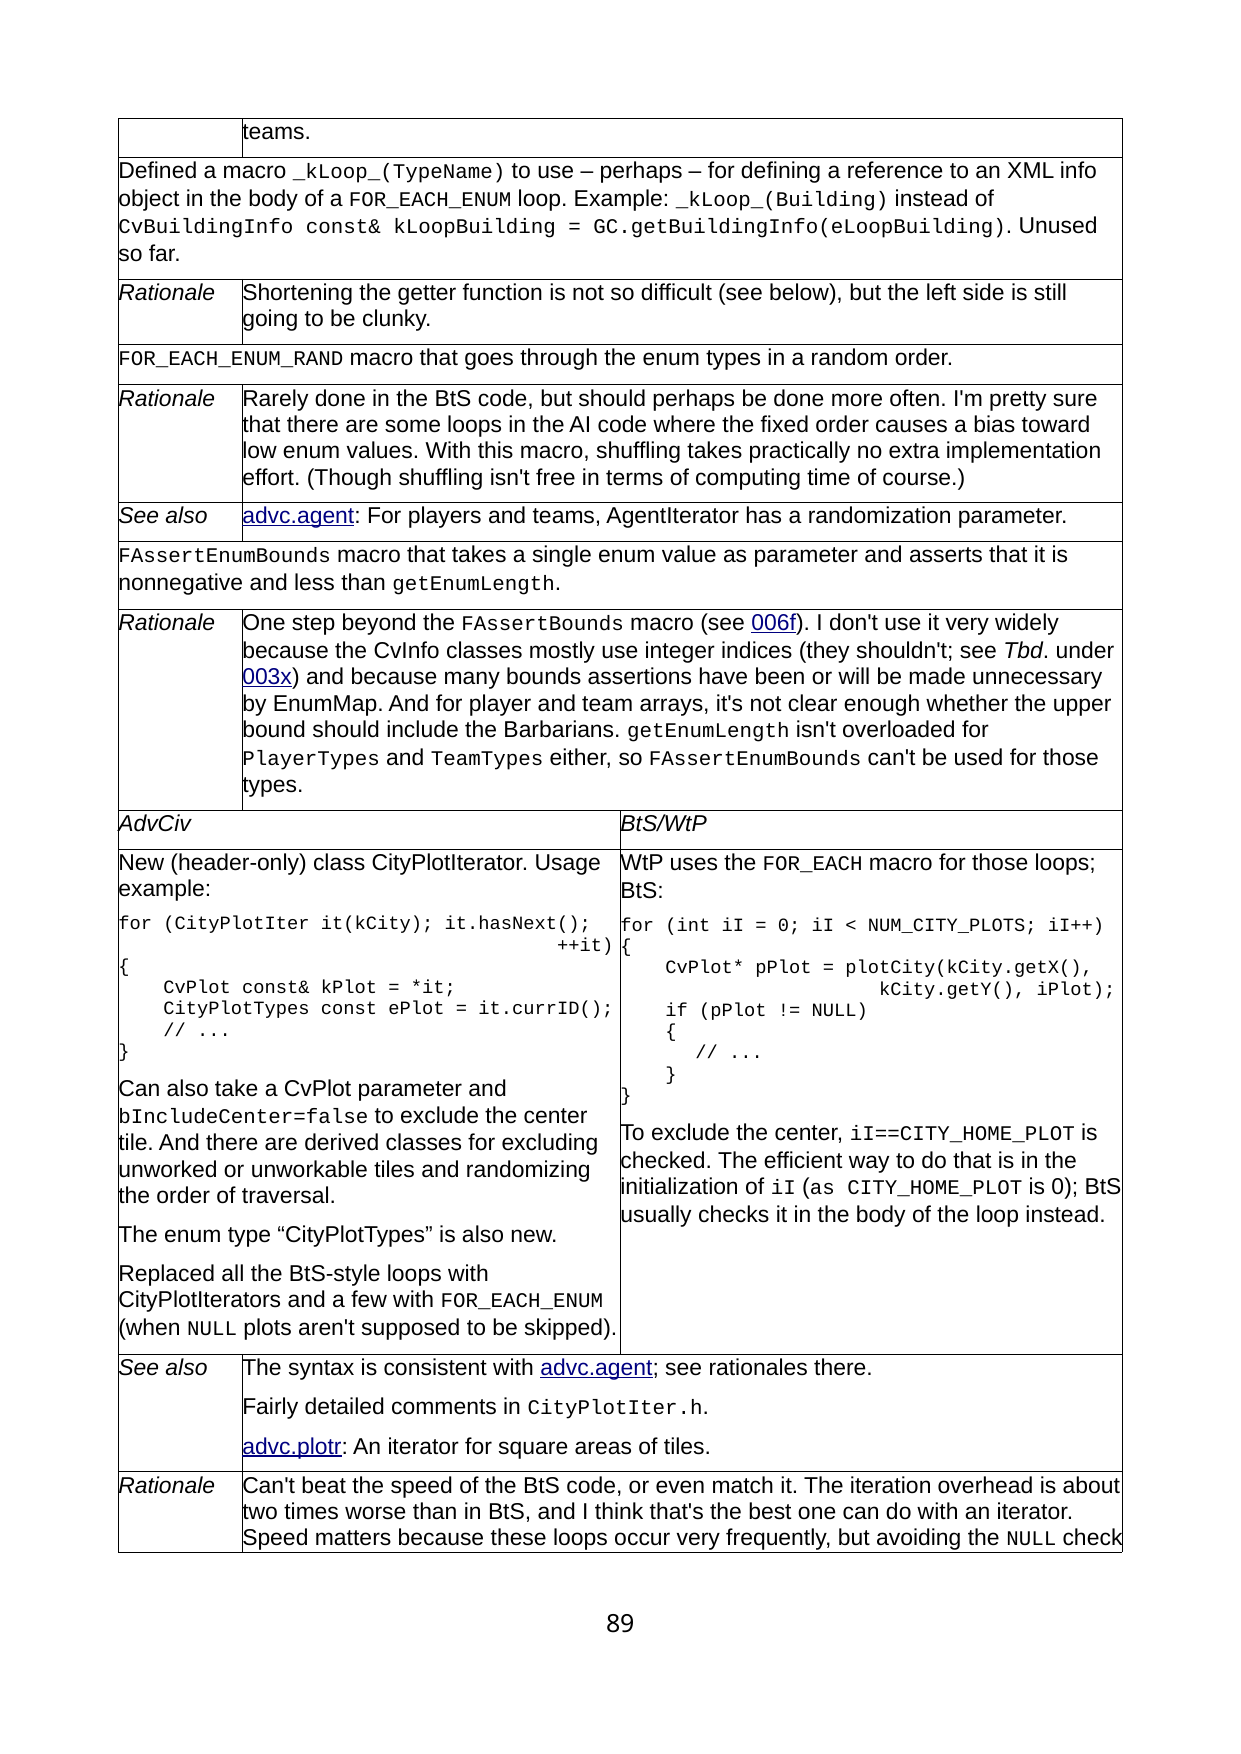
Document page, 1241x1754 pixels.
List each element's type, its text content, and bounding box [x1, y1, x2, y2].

table_cell Shortening the getter function is not so difficult (see below), but the left side is still going to be clunky. [243, 280, 1122, 344]
table_cell FAssertEnumBounds macro that takes a single enum value as parameter and asserts that it is nonnegative and less than getEnumLength. [119, 542, 1122, 609]
table_cell BtS/WtP [621, 811, 1122, 849]
table_cell Rationale [119, 610, 242, 810]
table_cell See also [119, 1355, 242, 1471]
table_cell [119, 119, 242, 157]
table_cell One step beyond the FAssertBounds macro (see 006f). I don't use it very widely because the CvInfo classes mostly use integer indices (they shouldn't; see Tbd. under 003x) and because many bounds assertions have been or will be made unnecessary by EnumMap. And for player and team arrays, it's not clear enough whether the upper bound should include the Barbarians. getEnumLength isn't overloaded for PlayerTypes and TeamTypes either, so FAssertEnumBounds can't be used for those types. [243, 610, 1122, 810]
table_cell Can't beat the speed of the BtS code, or even match it. The iteration overhead is about two times worse than in BtS, and I think that's the best one can do with an iterator. Speed matters because these loops occur very frequently, but avoiding the NULL check [243, 1472, 1122, 1552]
table_cell AdvCiv [119, 811, 620, 849]
table_cell Defined a macro _kLoop_(TypeName) to use – perhaps – for defining a reference to an XML info object in the body of a FOR_EACH_ENUM loop. Example: _kLoop_(Building) instead of CvBuildingInfo const& kLoopBuilding = GC.getBuildingInfo(eLoopBuilding). Unused so far. [119, 158, 1122, 279]
table_cell advc.agent: For players and teams, AgentIterator has a randomization parameter. [243, 503, 1122, 541]
table_cell Rationale [119, 280, 242, 344]
table_cell Rationale [119, 385, 242, 502]
table_cell See also [119, 503, 242, 541]
table_cell Rationale [119, 1472, 242, 1552]
table_cell New (header-only) class CityPlotIterator. Usage example: for (CityPlotIter it(kCity); it.hasNext(); ++it) { CvPlot const& kPlot = *it; CityPlotTypes const ePlot = it.currID(); // ... } Can also take a CvPlot parameter and bIncludeCenter=false to exclude the center tile. And there are derived classes for excluding unworked or unworkable tiles and randomizing the order of traversal. The enum type “CityPlotTypes” is also new. Replaced all the BtS-style loops with CityPlotIterators and a few with FOR_EACH_ENUM (when NULL plots aren't supposed to be skipped). [119, 850, 620, 1354]
table_cell The syntax is consistent with advc.agent; see rationales there. Fairly detailed comments in CityPlotIter.h. advc.plotr: An iterator for square areas of tiles. [243, 1355, 1122, 1471]
table_cell WtP uses the FOR_EACH macro for those loops; BtS: for (int iI = 0; iI < NUM_CITY_PLOTS; iI++) { CvPlot* pPlot = plotCity(kCity.getX(), kCity.getY(), iPlot); if (pPlot != NULL) { // ... } } To exclude the center, iI==CITY_HOME_PLOT is checked. The efficient way to do that is in the initialization of iI (as CITY_HOME_PLOT is 0); BtS usually checks it in the body of the loop instead. [621, 850, 1122, 1354]
table_cell teams. [243, 119, 1122, 157]
table_cell FOR_EACH_ENUM_RAND macro that goes through the enum types in a random order. [119, 345, 1122, 384]
table_cell Rarely done in the BtS code, but should perhaps be done more often. I'm pretty sure that there are some loops in the AI code where the fixed order causes a bias toward low enum values. With this macro, shuffling takes practically no extra implementation effort. (Though shuffling isn't free in terms of computing time of course.) [243, 385, 1122, 502]
